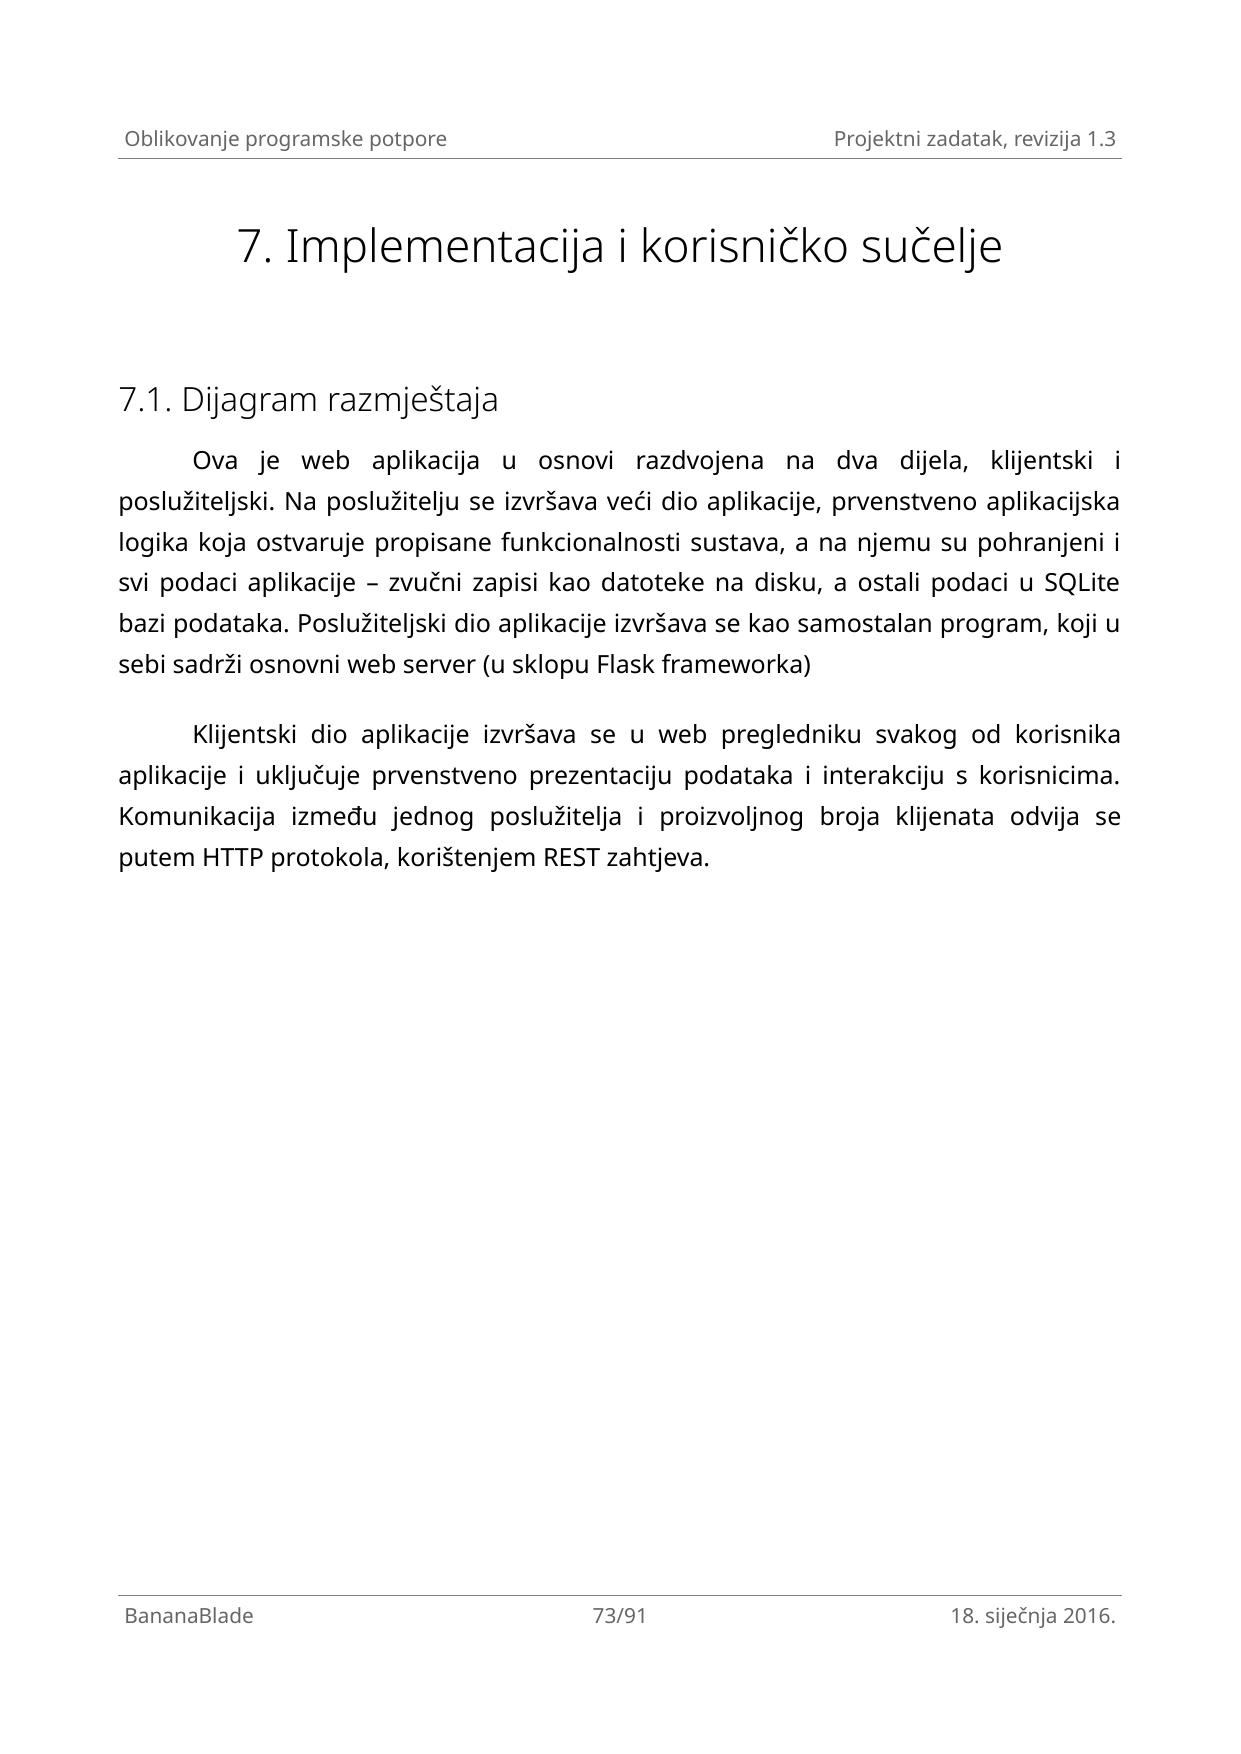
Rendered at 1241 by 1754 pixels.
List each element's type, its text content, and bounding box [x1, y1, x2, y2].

subtitle 7. Implementacija i korisničko sučelje [118, 213, 1122, 275]
subtitle 7.1. Dijagram razmještaja [118, 321, 1122, 421]
text Ova je web aplikacija u osnovi razdvojena na dva dijela, klijentski i poslužiteljski. Na poslužitelju se izvršava veći dio aplikacije, prvenstveno aplikacijska logika koja ostvaruje propisane funkcionalnosti sustava, a na njemu su pohranjeni i svi podaci aplikacije – zvučni zapisi kao datoteke na disku, a ostali podaci u SQLite bazi podataka. Poslužiteljski dio aplikacije izvršava se kao samostalan program, koji u sebi sadrži osnovni web server (u sklopu Flask frameworka) [118, 443, 1122, 681]
text Klijentski dio aplikacije izvršava se u web pregledniku svakog od korisnika aplikacije i uključuje prvenstveno prezentaciju podataka i interakciju s korisnicima. Komunikacija između jednog poslužitelja i proizvoljnog broja klijenata odvija se putem HTTP protokola, korištenjem REST zahtjeva. [118, 717, 1122, 874]
